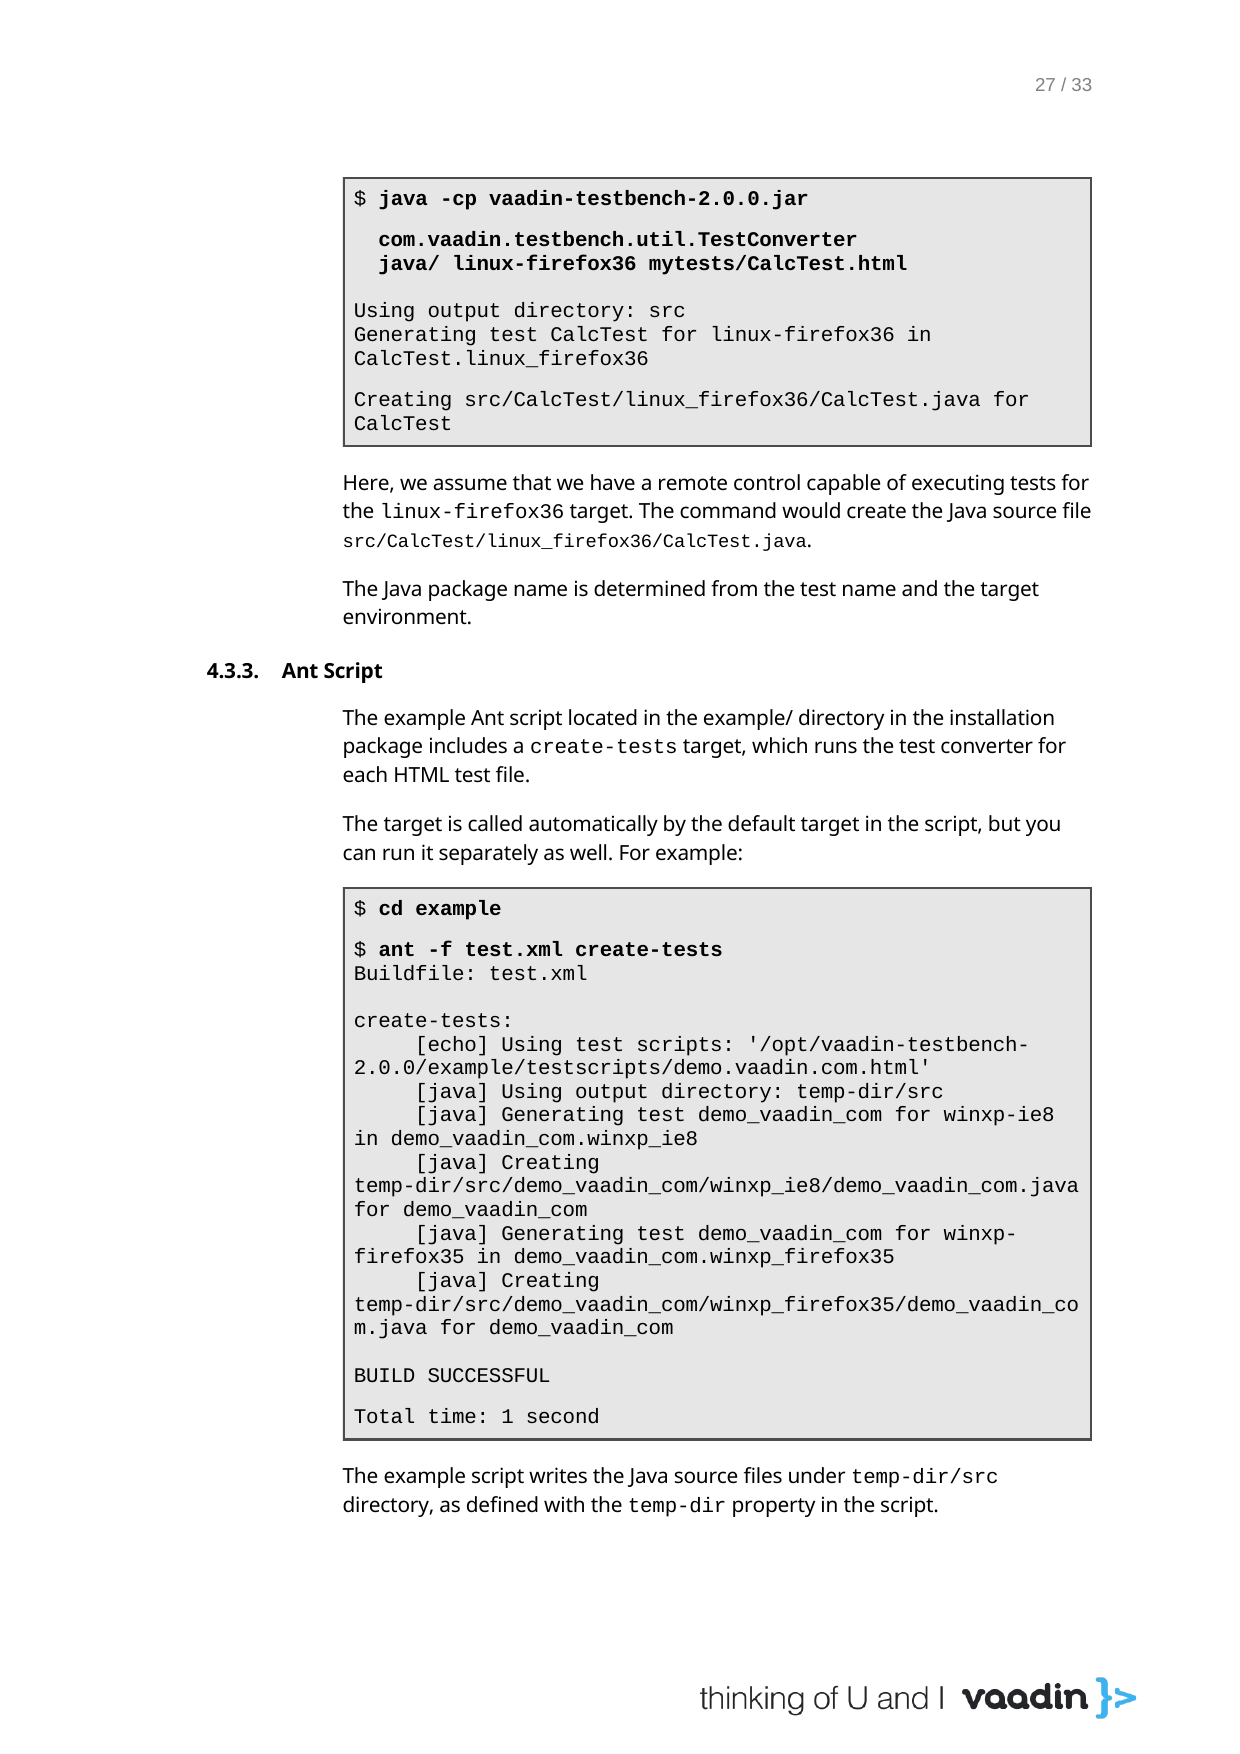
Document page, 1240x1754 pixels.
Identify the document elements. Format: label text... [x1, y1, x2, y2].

text Buildfile: test.xml [345, 963, 1090, 986]
text [java] Creating temp-dir/src/demo_vaadin_com/winxp_firefox35/demo_vaadin_com.java for demo_vaadin_com [345, 1270, 1090, 1341]
text BUILD SUCCESSFUL [345, 1364, 1090, 1397]
picture [699, 1673, 1139, 1721]
text Generating test CalcTest for linux-firefox36 in CalcTest.linux_firefox36 [345, 324, 1090, 380]
subtitle Ant Script [207, 656, 1092, 684]
text $ ant -f test.xml create-tests [345, 930, 1090, 963]
text $ java -cp vaadin-testbench-2.0.0.jar [345, 179, 1090, 221]
text create-tests: [345, 1010, 1090, 1033]
text Creating src/CalcTest/linux_firefox36/CalcTest.java for CalcTest [345, 380, 1090, 445]
text com.vaadin.testbench.util.TestConverter [345, 221, 1090, 253]
text Here, we assume that we have a remote control capable of executing tests for the linux-firefox36 target. The command would create the Java source file src/CalcTest/linux_firefox36/CalcTest.java. [342, 468, 1092, 553]
text [java] Using output directory: temp-dir/src [345, 1081, 1090, 1104]
text The example Ant script located in the example/ directory in the installation package includes a create-tests target, which runs the test converter for each HTML test file. [342, 703, 1092, 788]
text The Java package name is determined from the test name and the target environment. [342, 574, 1092, 631]
text The target is called automatically by the default target in the script, but you can run it separately as well. For example: [342, 809, 1092, 866]
text $ cd example [345, 889, 1090, 930]
text Using output directory: src [345, 300, 1090, 324]
text [echo] Using test scripts: '/opt/vaadin-testbench-2.0.0/example/testscripts/demo.vaadin.com.html' [345, 1033, 1090, 1081]
text java/ linux-firefox36 mytests/CalcTest.html [345, 253, 1090, 277]
text Total time: 1 second [345, 1397, 1090, 1438]
text [java] Creating temp-dir/src/demo_vaadin_com/winxp_ie8/demo_vaadin_com.java for demo_vaadin_com [345, 1152, 1090, 1223]
text [java] Generating test demo_vaadin_com for winxp-ie8 in demo_vaadin_com.winxp_ie8 [345, 1104, 1090, 1152]
text [java] Generating test demo_vaadin_com for winxp-firefox35 in demo_vaadin_com.winxp_firefox35 [345, 1223, 1090, 1270]
text The example script writes the Java source files under temp-dir/src directory, as defined with the temp-dir property in the script. [342, 1461, 1092, 1518]
